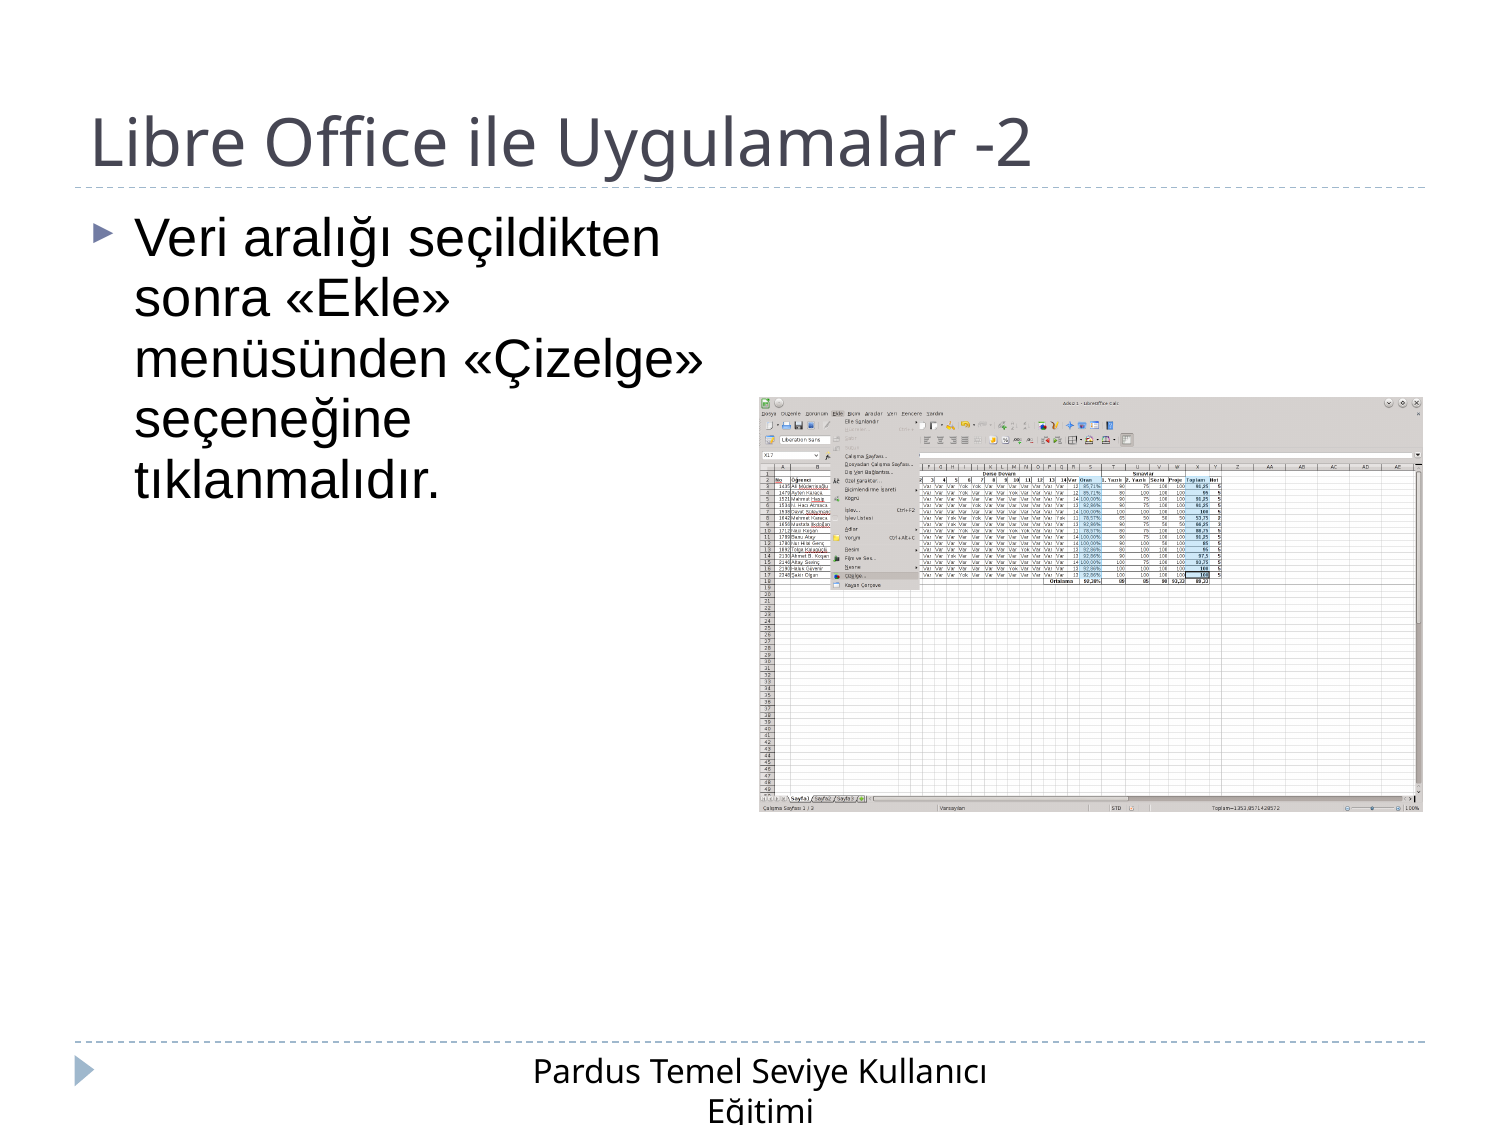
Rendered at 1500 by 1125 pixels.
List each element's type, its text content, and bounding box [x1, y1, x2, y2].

title Libre Office ile Uygulamalar -2 [75, 37, 1425, 188]
picture [759, 397, 1423, 812]
list Veri aralığı seçildikten sonra «Ekle» menüsünden «Çizelge» seçeneğine tıklanmalıdır. [75, 200, 738, 1010]
